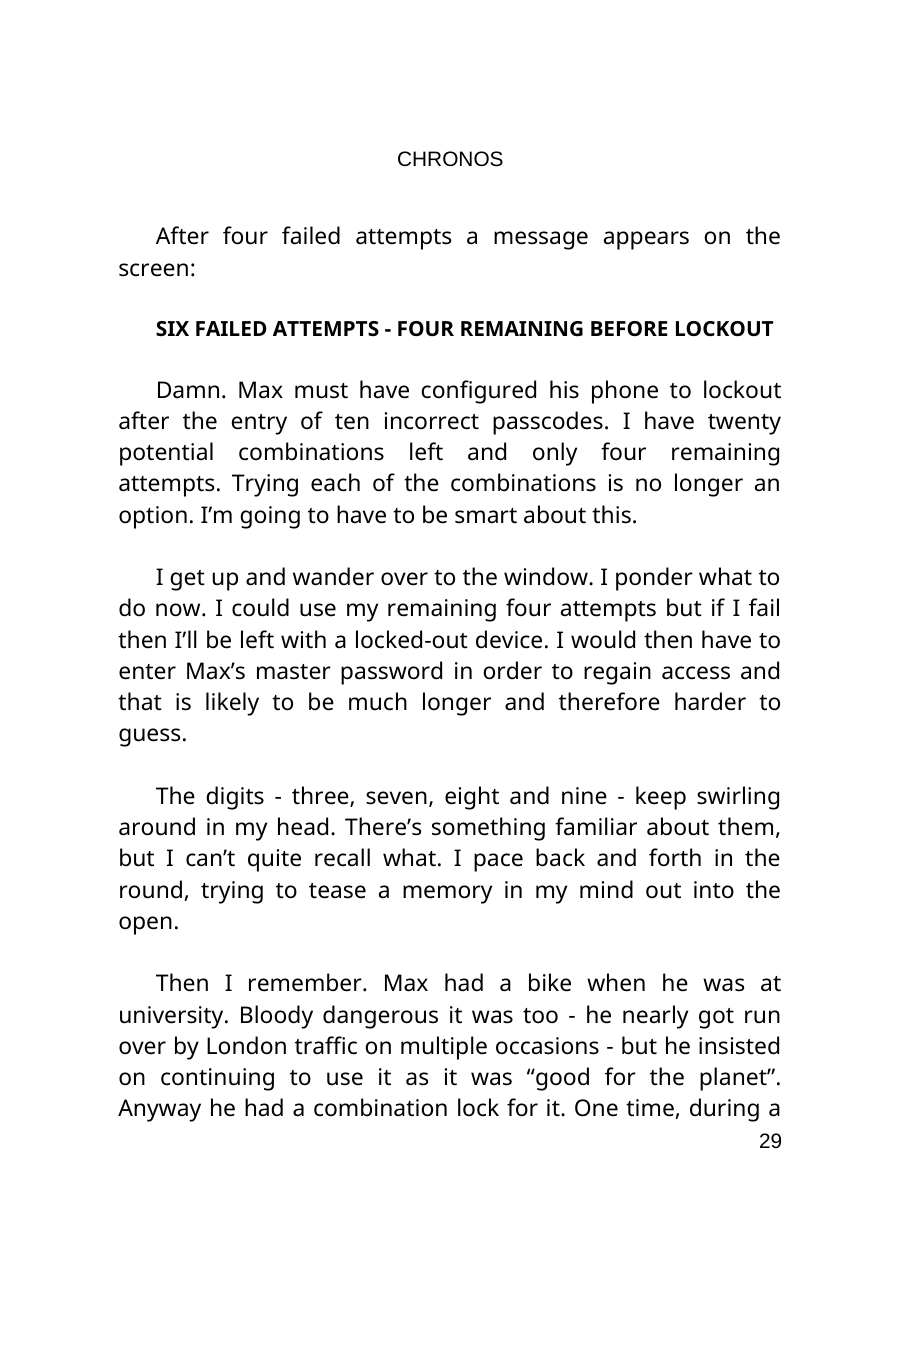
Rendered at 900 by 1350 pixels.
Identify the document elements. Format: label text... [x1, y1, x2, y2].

text SIX FAILED ATTEMPTS - FOUR REMAINING BEFORE LOCKOUT [118, 314, 782, 342]
text Damn. Max must have configured his phone to lockout after the entry of ten incorrect passcodes. I have twenty potential combinations left and only four remaining attempts. Trying each of the combinations is no longer an option. I’m going to have to be smart about this. [118, 374, 782, 530]
text I get up and wander over to the window. I ponder what to do now. I could use my remaining four attempts but if I fail then I’ll be left with a locked-out device. I would then have to enter Max’s master password in order to regain access and that is likely to be much longer and therefore harder to guess. [118, 561, 782, 749]
text The digits - three, seven, eight and nine - keep swirling around in my head. There’s something familiar about them, but I can’t quite recall what. I pace back and forth in the round, trying to tease a memory in my mind out into the open. [118, 780, 782, 936]
text Then I remember. Max had a bike when he was at university. Bloody dangerous it was too - he nearly got run over by London traffic on multiple occasions - but he insisted on continuing to use it as it was “good for the planet”. Anyway he had a combination lock for it. One time, during a [118, 967, 782, 1124]
text After four failed attempts a message appears on the screen: [118, 220, 782, 283]
